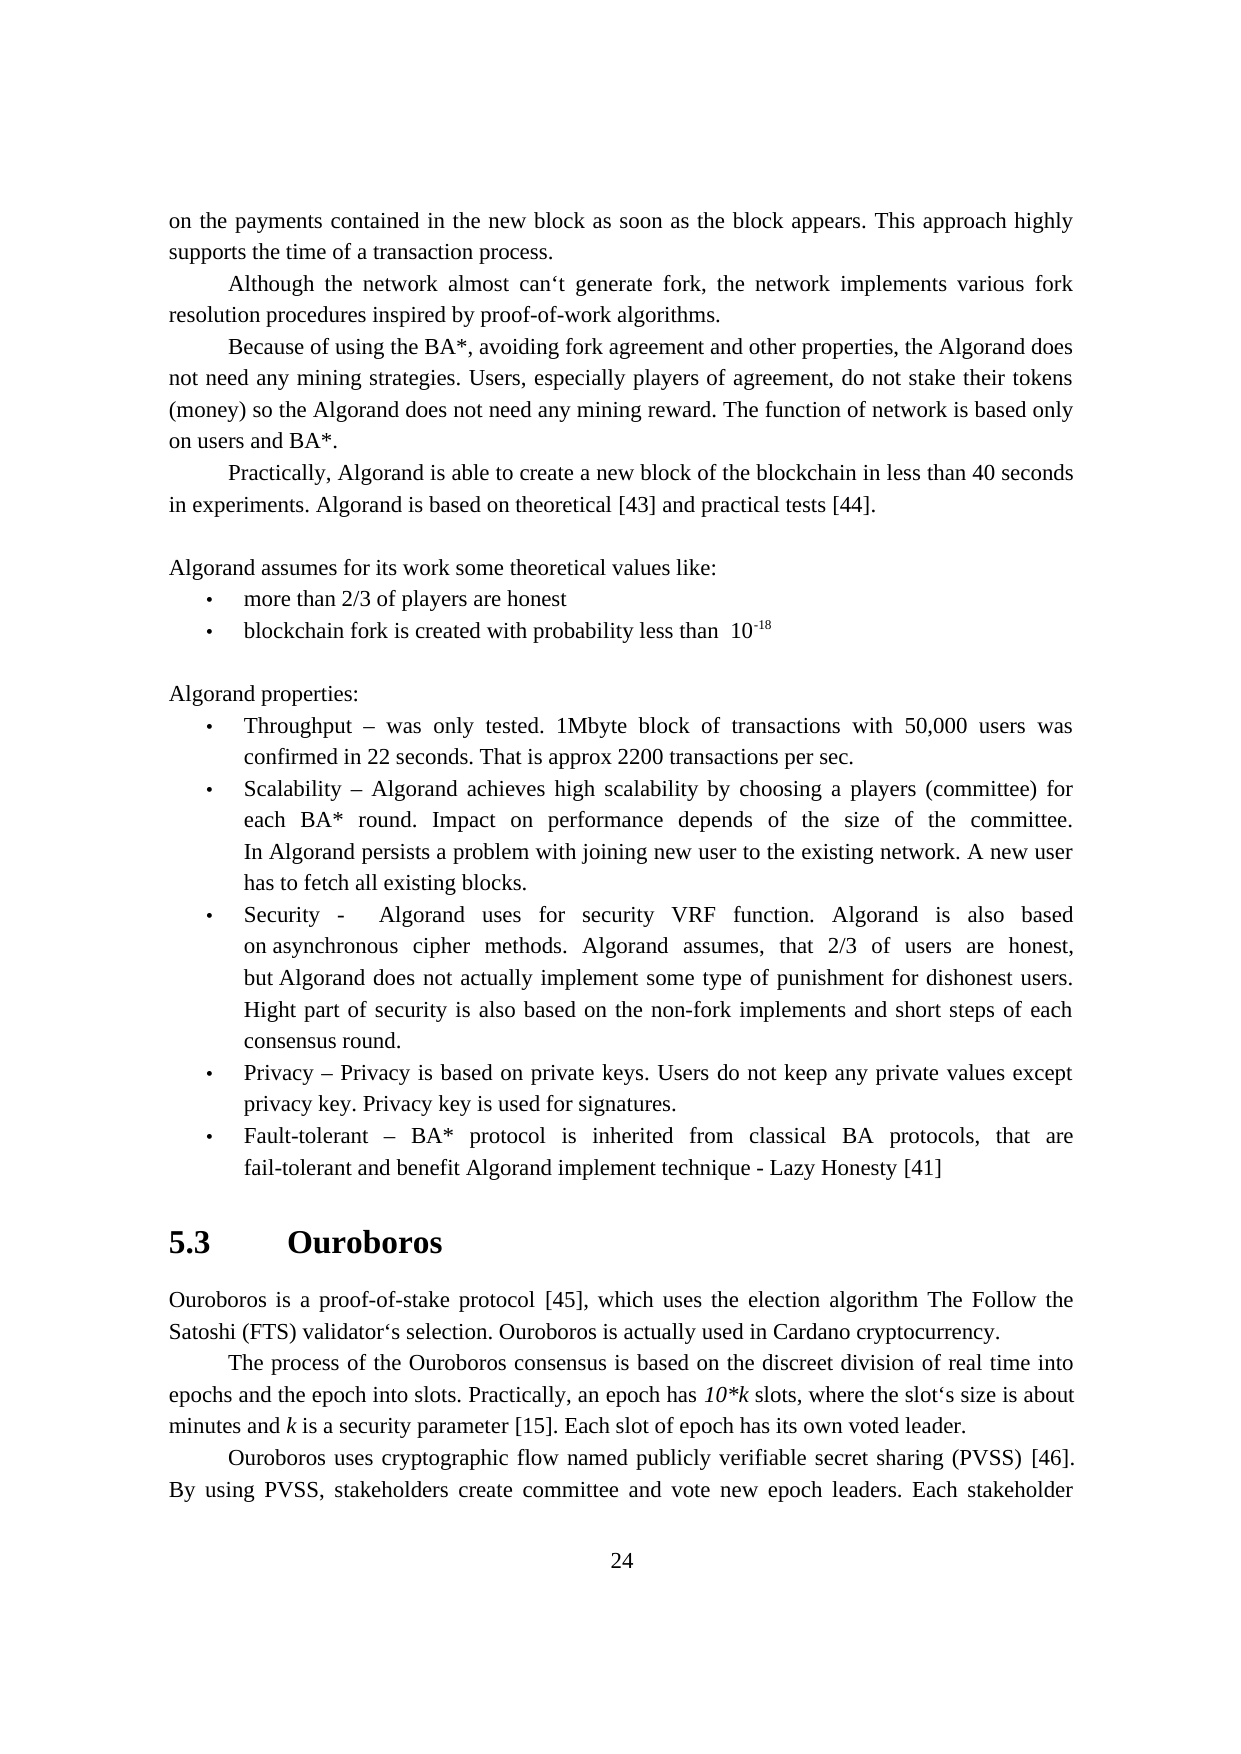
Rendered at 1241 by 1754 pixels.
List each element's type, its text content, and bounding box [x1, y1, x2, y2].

list Throughput – was only tested. 1Mbyte block of transactions with 50,000 users was confirmed in 22 seconds. That is approx 2200 transactions per sec. [206, 712, 1075, 769]
list Scalability – Algorand achieves high scalability by choosing a players (committee) for each BA* round. Impact on performance depends of the size of the committee. In Algorand persists a problem with joining new user to the existing network. A new user has to fetch all existing blocks. [206, 775, 1075, 896]
text Algorand properties: [169, 680, 1075, 706]
text on the payments contained in the new block as soon as the block appears. This approach highly supports the time of a transaction process. [169, 207, 1075, 264]
list Fault-tolerant – BA* protocol is inherited from classical BA protocols, that are fail‑tolerant and benefit Algorand implement technique - Lazy Honesty [41] [206, 1122, 1075, 1180]
text Practically, Algorand is able to create a new block of the blockchain in less than 40 seconds in experiments. Algorand is based on theoretical [43] and practical tests [44]. [169, 459, 1075, 517]
text The process of the Ouroboros consensus is based on the discreet division of real time into epochs and the epoch into slots. Practically, an epoch has 10*k slots, where the slot‘s size is about minutes and k is a security parameter [15]. Each slot of epoch has its own voted leader. [169, 1349, 1075, 1439]
subtitle Ouroboros [169, 1223, 1075, 1261]
list more than 2/3 of players are honest [206, 585, 1075, 612]
list Security - Algorand uses for security VRF function. Algorand is also based on asynchronous cipher methods. Algorand assumes, that 2/3 of users are honest, but Algorand does not actually implement some type of punishment for dishonest users. Hight part of security is also based on the non-fork implements and short steps of each consensus round. [206, 901, 1075, 1054]
list blockchain fork is created with probability less than 10-18 [206, 617, 1075, 643]
text Ouroboros is a proof-of-stake protocol [45], which uses the election algorithm The Follow the Satoshi (FTS) validator‘s selection. Ouroboros is actually used in Cardano cryptocurrency. [169, 1286, 1075, 1344]
list Privacy – Privacy is based on private keys. Users do not keep any private values except privacy key. Privacy key is used for signatures. [206, 1059, 1075, 1117]
text Ouroboros uses cryptographic flow named publicly verifiable secret sharing (PVSS) [46]. By using PVSS, stakeholders create committee and vote new epoch leaders. Each stakeholder [169, 1444, 1075, 1502]
text Because of using the BA*, avoiding fork agreement and other properties, the Algorand does not need any mining strategies. Users, especially players of agreement, do not stake their tokens (money) so the Algorand does not need any mining reward. The function of network is based only on users and BA*. [169, 333, 1075, 454]
text Although the network almost can‘t generate fork, the network implements various fork resolution procedures inspired by proof-of-work algorithms. [169, 270, 1075, 328]
text Algorand assumes for its work some theoretical values like: [169, 554, 1075, 580]
